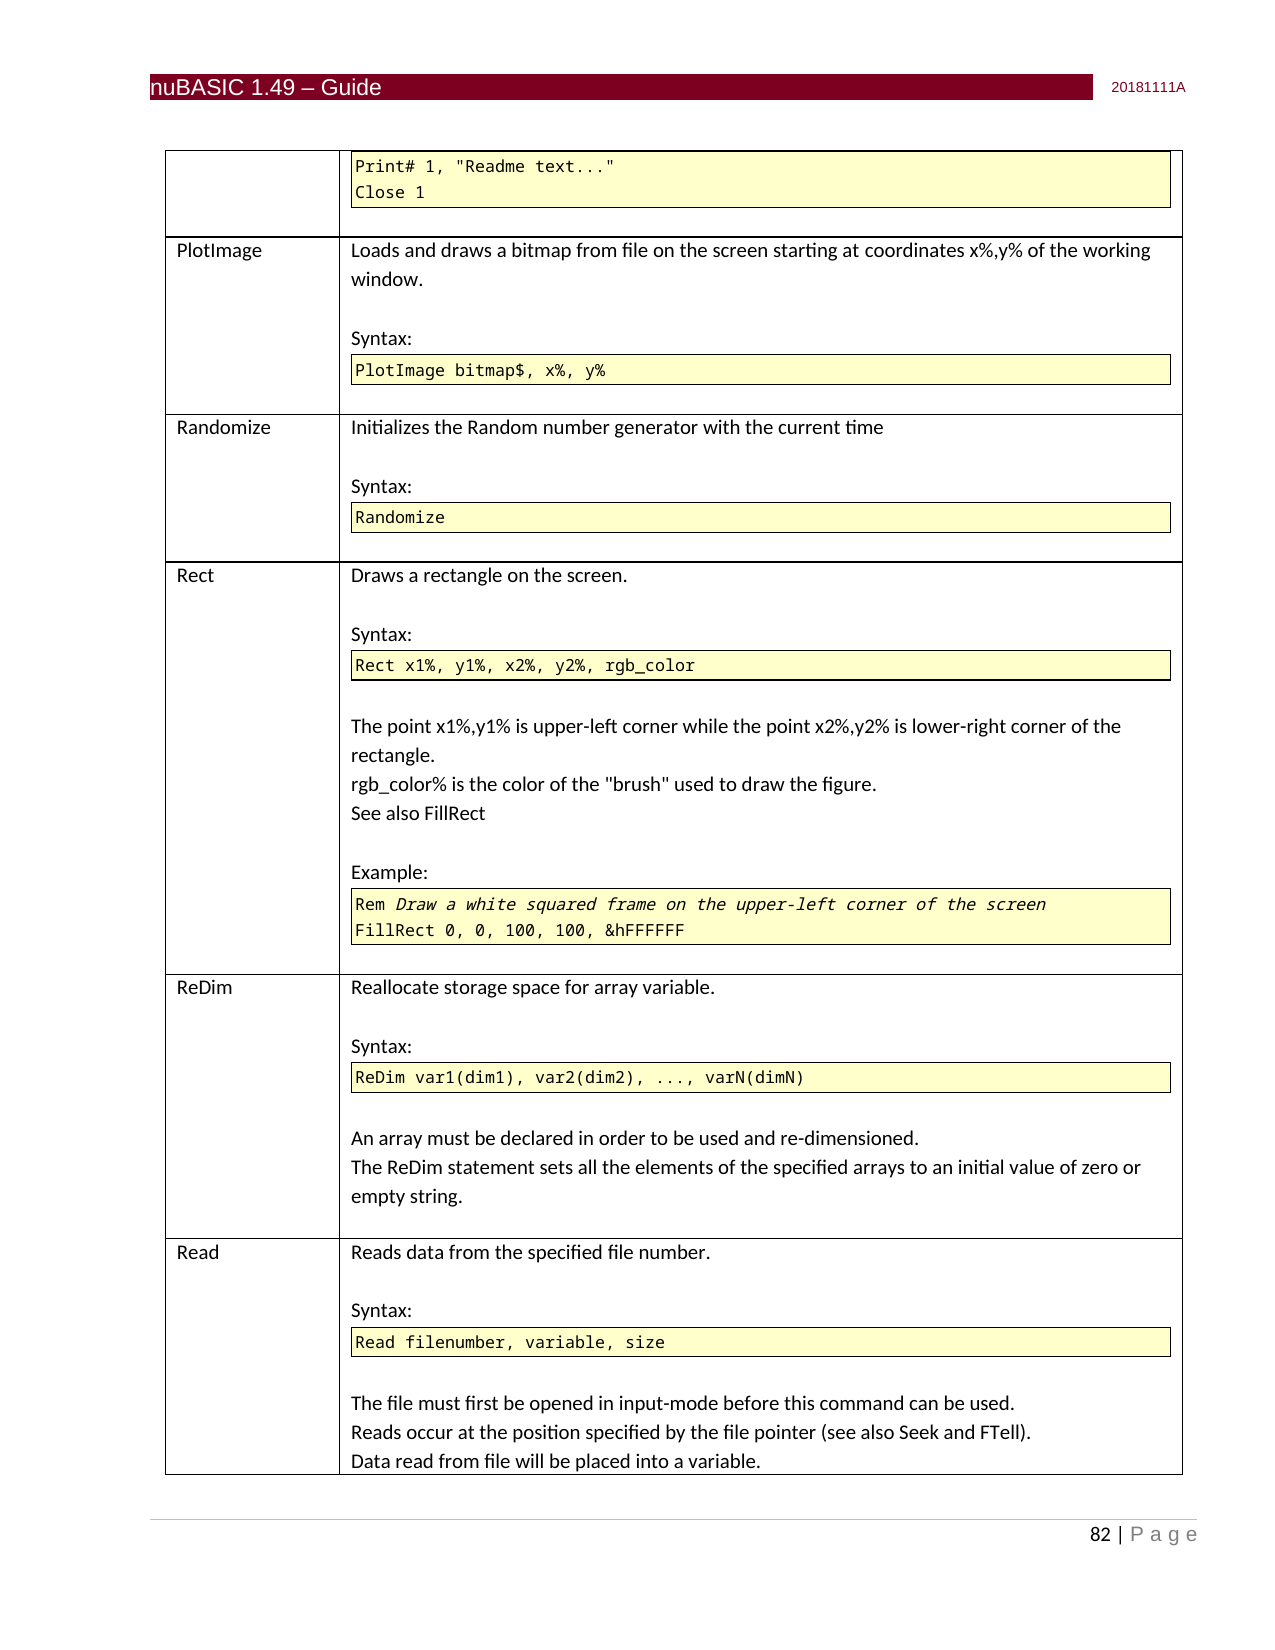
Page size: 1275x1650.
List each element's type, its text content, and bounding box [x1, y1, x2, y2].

table_cell [166, 151, 339, 236]
table_cell Reallocate storage space for array variable. Syntax: ReDim var1(dim1), var2(dim2), ..., varN(dimN) An array must be declared in order to be used and re-dimensioned. The ReDim statement sets all the elements of the specified arrays to an initial value of zero or empty string. [340, 975, 1182, 1238]
table_cell Randomize [166, 415, 339, 561]
table_cell PlotImage [166, 238, 339, 413]
table_cell ReDim [166, 975, 339, 1238]
table_cell Rect [166, 563, 339, 973]
table_cell Print# 1, "Readme text..." Close 1 [340, 151, 1182, 236]
table_cell Reads data from the specified file number. Syntax: Read filenumber, variable, size The file must first be opened in input-mode before this command can be used. Reads occur at the position specified by the file pointer (see also Seek and FTell). Data read from file will be placed into a variable. [340, 1239, 1182, 1473]
table_cell Loads and draws a bitmap from file on the screen starting at coordinates x%,y% of the working window. Syntax: PlotImage bitmap$, x%, y% [340, 238, 1182, 413]
table_cell Initializes the Random number generator with the current time Syntax: Randomize [340, 415, 1182, 561]
table_cell Draws a rectangle on the screen. Syntax: Rect x1%, y1%, x2%, y2%, rgb_color The point x1%,y1% is upper-left corner while the point x2%,y2% is lower-right corner of the rectangle. rgb_color% is the color of the "brush" used to draw the figure. See also FillRect Example: Rem Draw a white squared frame on the upper-left corner of the screen FillRect 0, 0, 100, 100, &hFFFFFF [340, 563, 1182, 973]
table_cell Read [166, 1239, 339, 1473]
